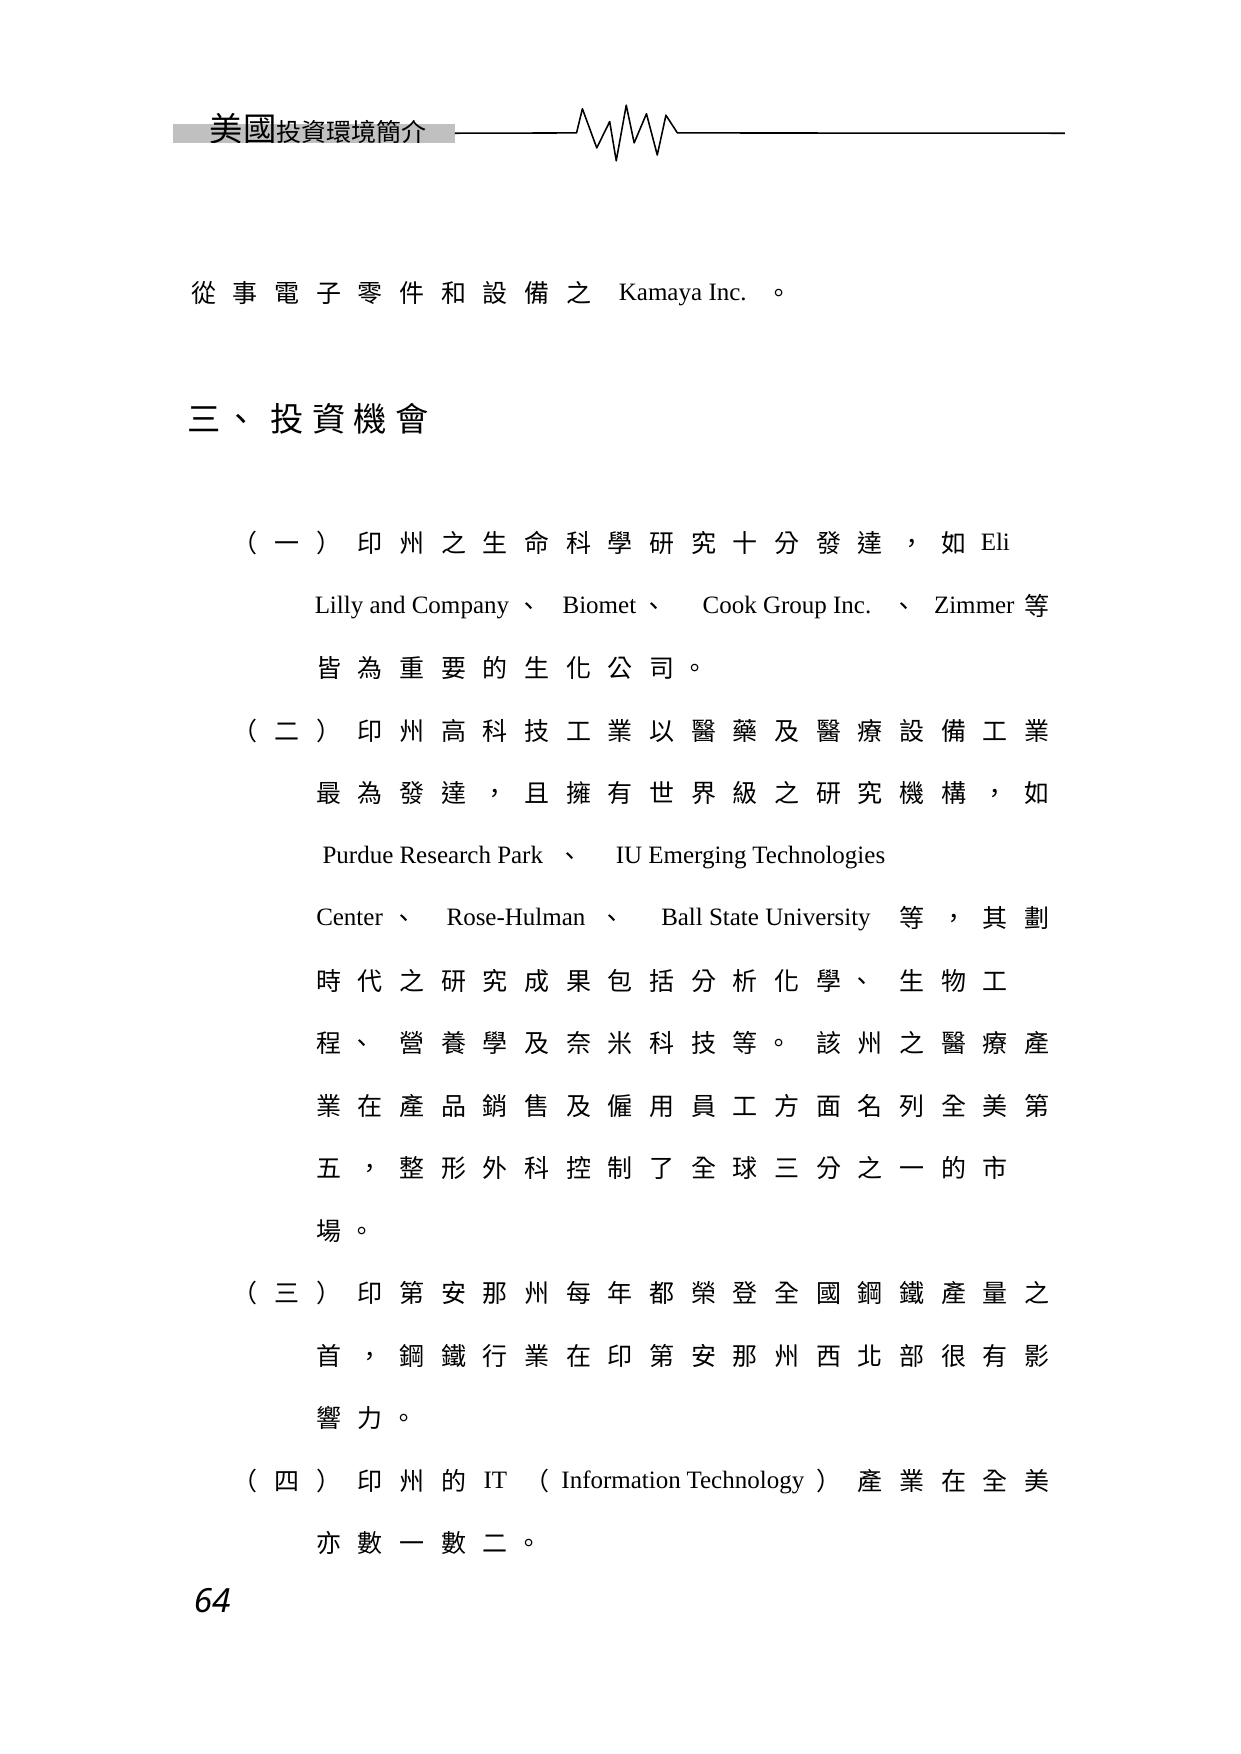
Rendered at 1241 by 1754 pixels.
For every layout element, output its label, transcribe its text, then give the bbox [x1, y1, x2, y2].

text （三）印第安那州每年都榮登全國鋼鐵產量之首，鋼鐵行業在印第安那州西北部很有影響力。 [207, 1250, 1058, 1438]
text 從事電子零件和設備之Kamaya Inc.。 [183, 250, 1058, 313]
text （一）印州之生命科學研究十分發達，如Eli Lilly and Company、Biomet、Cook Group Inc.、Zimmer等皆為重要的生化公司。 [207, 500, 1058, 688]
text 三、投資機會 [183, 375, 1058, 438]
text （二）印州高科技工業以醫藥及醫療設備工業最為發達，且擁有世界級之研究機構，如Purdue Research Park、IU Emerging Technologies Center、Rose-Hulman、Ball State University等，其劃時代之研究成果包括分析化學、生物工程、營養學及奈米科技等。該州之醫療產業在產品銷售及僱用員工方面名列全美第五，整形外科控制了全球三分之一的市場。 [207, 688, 1058, 1250]
text （四）印州的IT（Information Technology）產業在全美亦數一數二。 [207, 1438, 1058, 1563]
